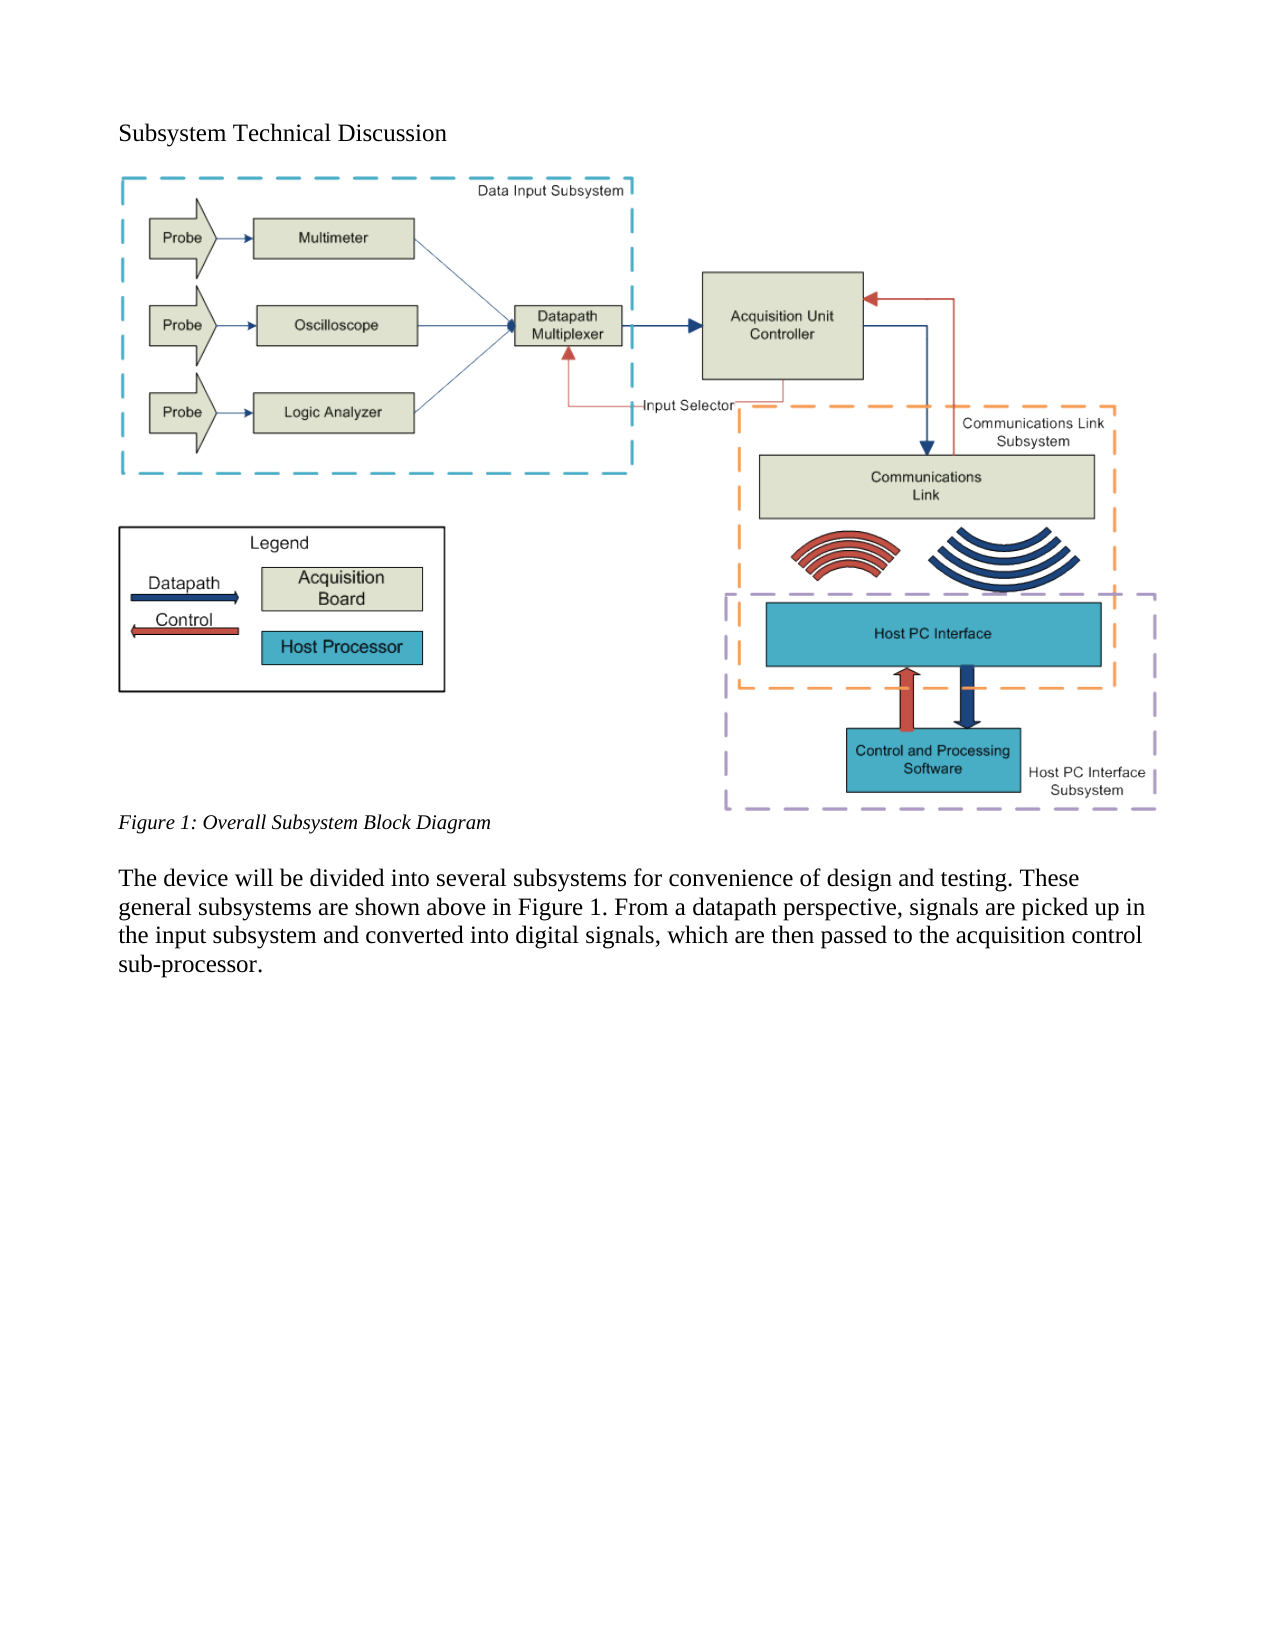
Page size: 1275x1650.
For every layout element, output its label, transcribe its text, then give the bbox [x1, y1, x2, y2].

picture [118, 176, 1157, 811]
text The device will be divided into several subsystems for convenience of design and testing. These general subsystems are shown above in Figure 1. From a datapath perspective, signals are picked up in the input subsystem and converted into digital signals, which are then passed to the acquisition control sub-processor. [118, 863, 1157, 978]
text Figure 1: Overall Subsystem Block Diagram [118, 811, 1157, 834]
